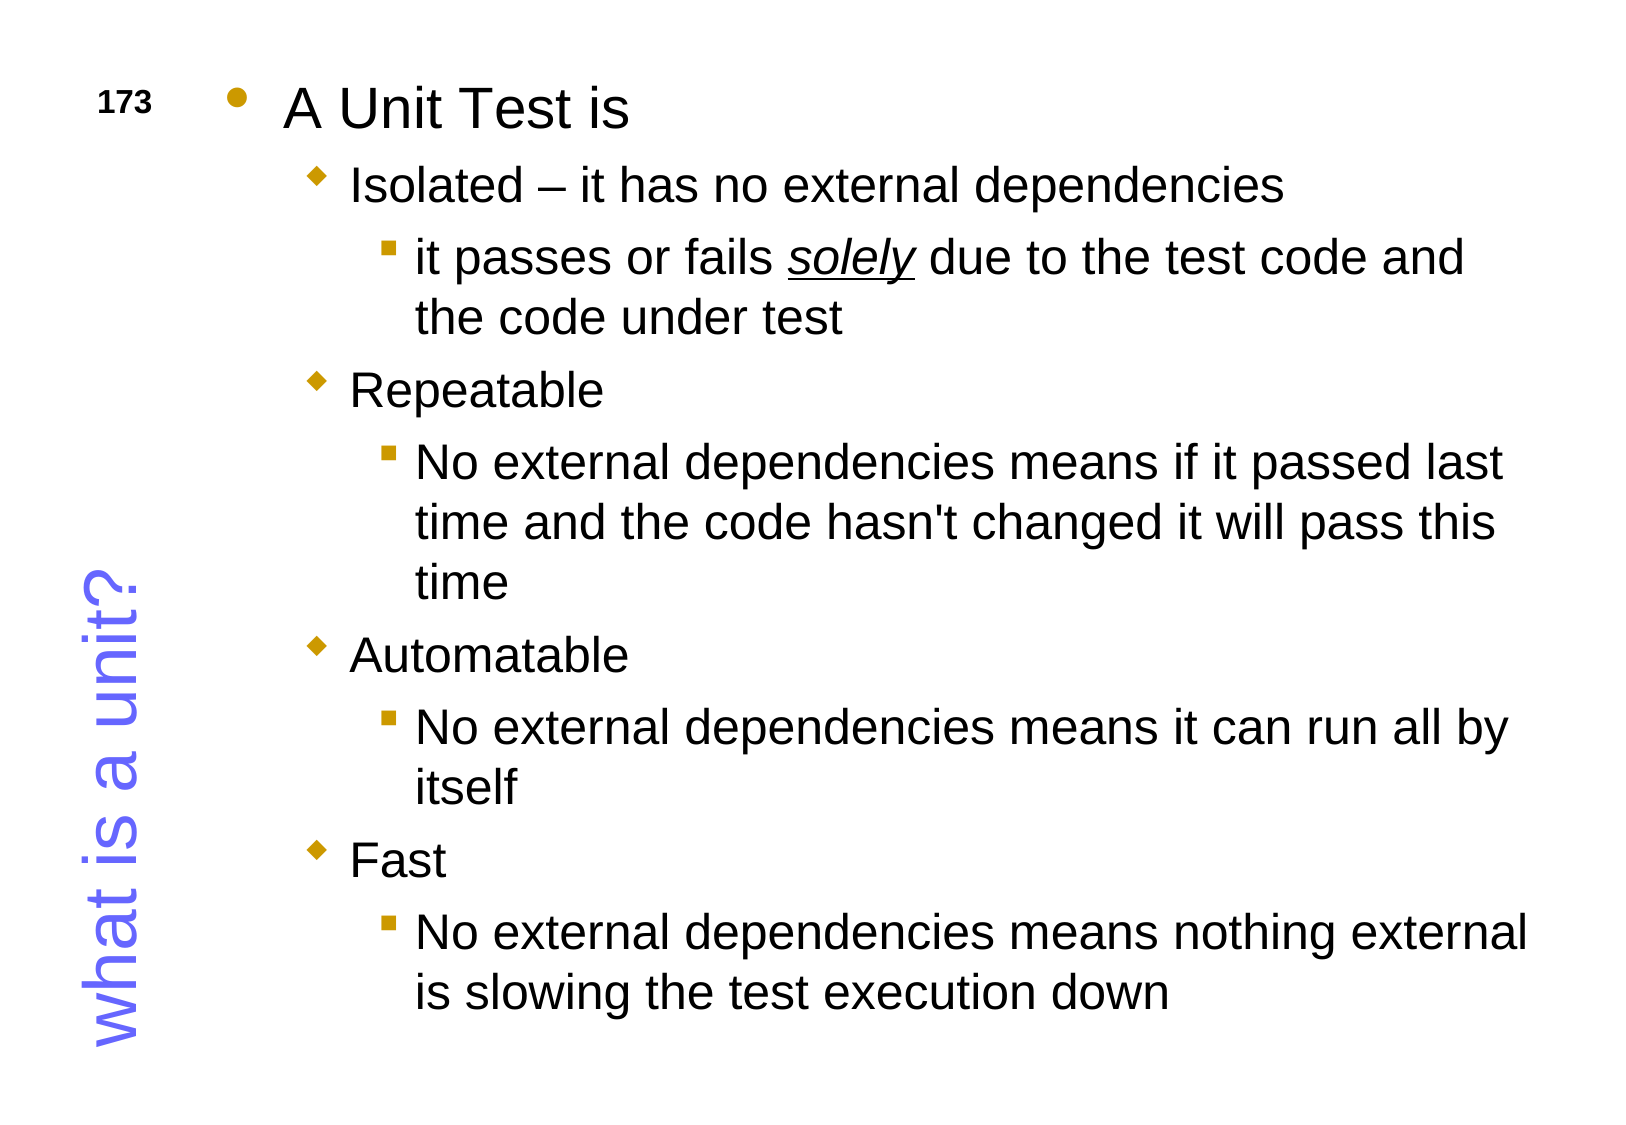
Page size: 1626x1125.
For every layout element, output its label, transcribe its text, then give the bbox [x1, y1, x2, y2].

text_box A Unit Test is Isolated – it has no external dependencies it passes or fails solely due to the test code and the code under test Repeatable No external dependencies means if it passed last time and the code hasn't changed it will pass this time Automatable No external dependencies means it can run all by itself Fast No external dependencies means nothing external is slowing the test execution down [212, 62, 1550, 1063]
title what is a unit? [37, 162, 176, 1063]
